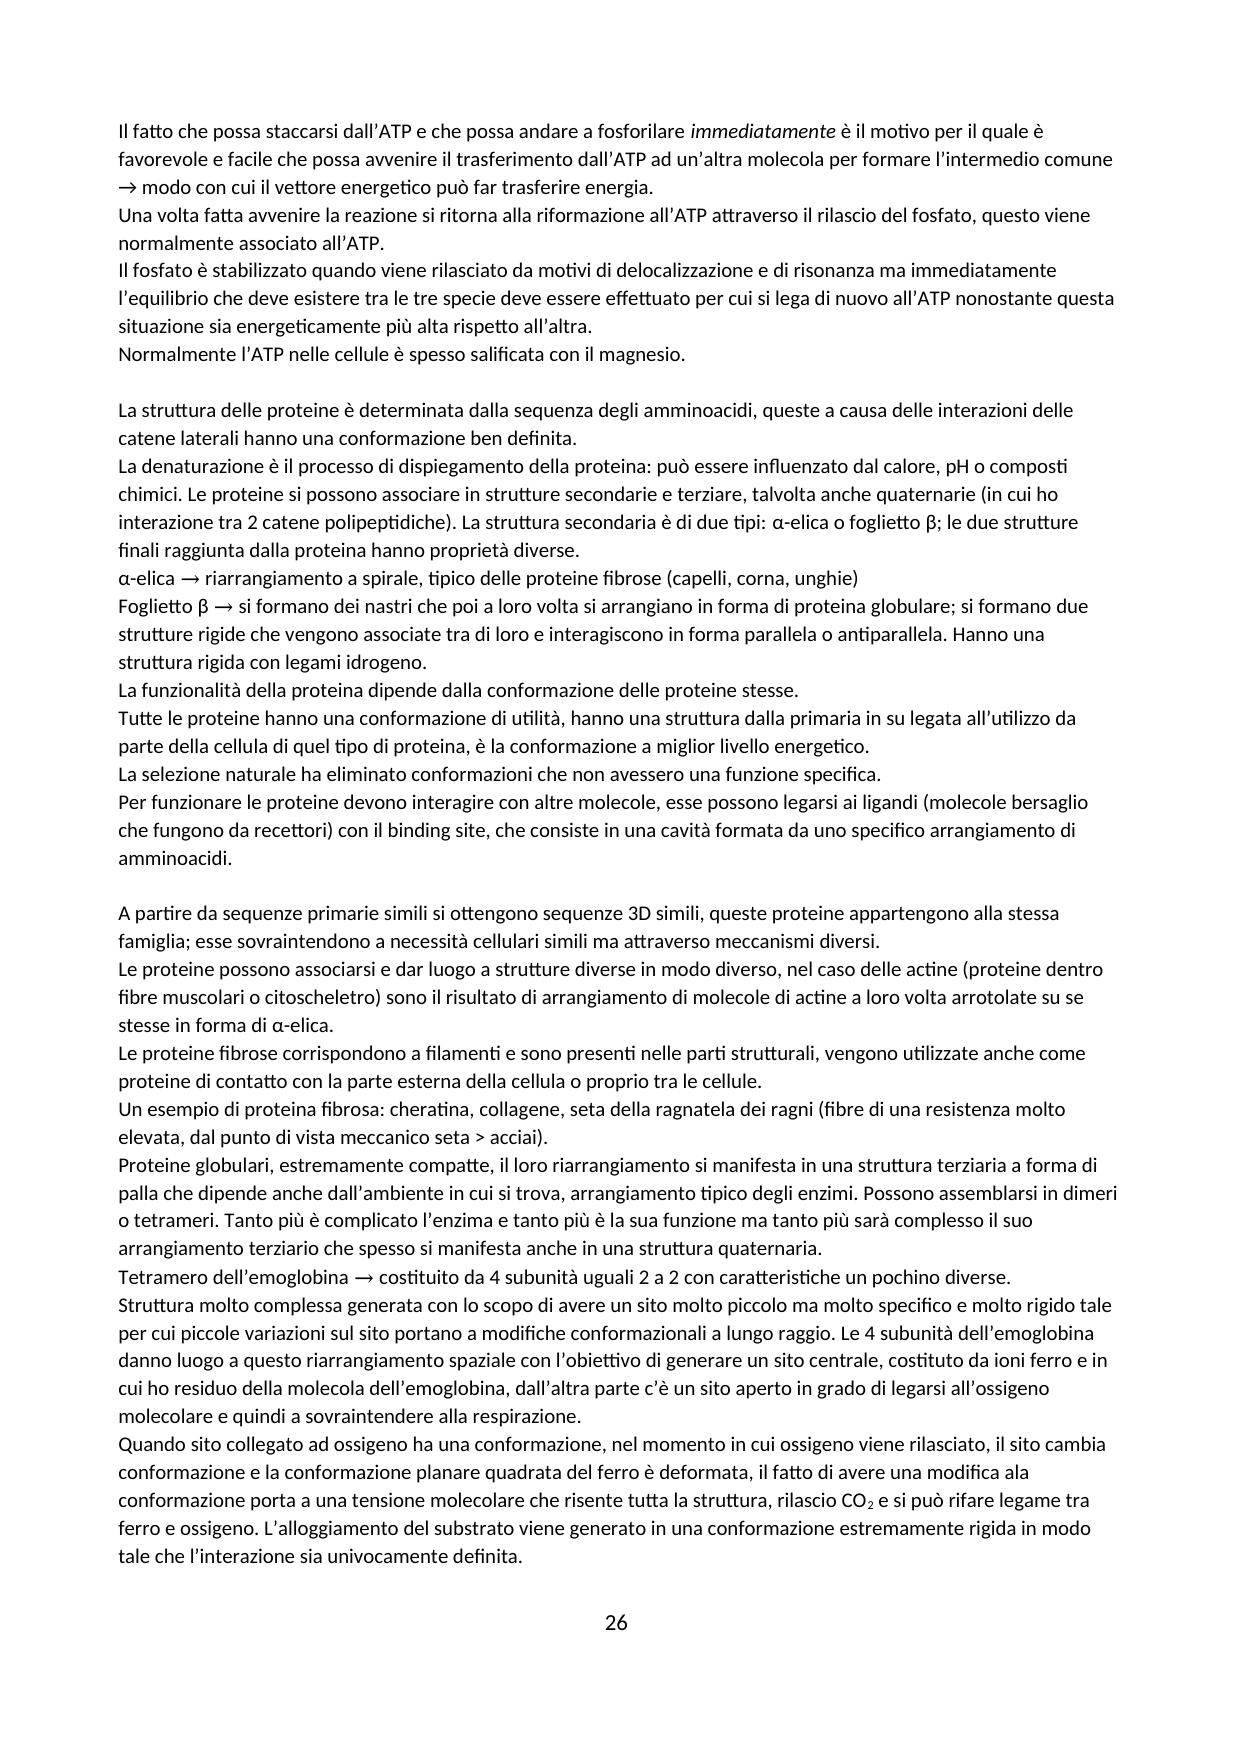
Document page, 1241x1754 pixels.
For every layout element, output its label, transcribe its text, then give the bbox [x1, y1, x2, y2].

text Il fatto che possa staccarsi dall’ATP e che possa andare a fosforilare immediatamente è il motivo per il quale è favorevole e facile che possa avvenire il trasferimento dall’ATP ad un’altra molecola per formare l’intermedio comune → modo con cui il vettore energetico può far trasferire energia. Una volta fatta avvenire la reazione si ritorna alla riformazione all’ATP attraverso il rilascio del fosfato, questo viene normalmente associato all’ATP. Il fosfato è stabilizzato quando viene rilasciato da motivi di delocalizzazione e di risonanza ma immediatamente l’equilibrio che deve esistere tra le tre specie deve essere effettuato per cui si lega di nuovo all’ATP nonostante questa situazione sia energeticamente più alta rispetto all’altra. Normalmente l’ATP nelle cellule è spesso salificata con il magnesio. La struttura delle proteine è determinata dalla sequenza degli amminoacidi, queste a causa delle interazioni delle catene laterali hanno una conformazione ben definita. La denaturazione è il processo di dispiegamento della proteina: può essere influenzato dal calore, pH o composti chimici. Le proteine si possono associare in strutture secondarie e terziare, talvolta anche quaternarie (in cui ho interazione tra 2 catene polipeptidiche). La struttura secondaria è di due tipi: α-elica o foglietto β; le due strutture finali raggiunta dalla proteina hanno proprietà diverse. α-elica → riarrangiamento a spirale, tipico delle proteine fibrose (capelli, corna, unghie) Foglietto β → si formano dei nastri che poi a loro volta si arrangiano in forma di proteina globulare; si formano due strutture rigide che vengono associate tra di loro e interagiscono in forma parallela o antiparallela. Hanno una struttura rigida con legami idrogeno. La funzionalità della proteina dipende dalla conformazione delle proteine stesse. Tutte le proteine hanno una conformazione di utilità, hanno una struttura dalla primaria in su legata all’utilizzo da parte della cellula di quel tipo di proteina, è la conformazione a miglior livello energetico. La selezione naturale ha eliminato conformazioni che non avessero una funzione specifica. Per funzionare le proteine devono interagire con altre molecole, esse possono legarsi ai ligandi (molecole bersaglio che fungono da recettori) con il binding site, che consiste in una cavità formata da uno specifico arrangiamento di amminoacidi. A partire da sequenze primarie simili si ottengono sequenze 3D simili, queste proteine appartengono alla stessa famiglia; esse sovraintendono a necessità cellulari simili ma attraverso meccanismi diversi. Le proteine possono associarsi e dar luogo a strutture diverse in modo diverso, nel caso delle actine (proteine dentro fibre muscolari o citoscheletro) sono il risultato di arrangiamento di molecole di actine a loro volta arrotolate su se stesse in forma di α-elica. Le proteine fibrose corrispondono a filamenti e sono presenti nelle parti strutturali, vengono utilizzate anche come proteine di contatto con la parte esterna della cellula o proprio tra le cellule. Un esempio di proteina fibrosa: cheratina, collagene, seta della ragnatela dei ragni (fibre di una resistenza molto elevata, dal punto di vista meccanico seta > acciai). Proteine globulari, estremamente compatte, il loro riarrangiamento si manifesta in una struttura terziaria a forma di palla che dipende anche dall’ambiente in cui si trova, arrangiamento tipico degli enzimi. Possono assemblarsi in dimeri o tetrameri. Tanto più è complicato l’enzima e tanto più è la sua funzione ma tanto più sarà complesso il suo arrangiamento terziario che spesso si manifesta anche in una struttura quaternaria. Tetramero dell’emoglobina → costituito da 4 subunità uguali 2 a 2 con caratteristiche un pochino diverse. Struttura molto complessa generata con lo scopo di avere un sito molto piccolo ma molto specifico e molto rigido tale per cui piccole variazioni sul sito portano a modifiche conformazionali a lungo raggio. Le 4 subunità dell’emoglobina danno luogo a questo riarrangiamento spaziale con l’obiettivo di generare un sito centrale, costituto da ioni ferro e in cui ho residuo della molecola dell’emoglobina, dall’altra parte c’è un sito aperto in grado di legarsi all’ossigeno molecolare e quindi a sovraintendere alla respirazione. Quando sito collegato ad ossigeno ha una conformazione, nel momento in cui ossigeno viene rilasciato, il sito cambia conformazione e la conformazione planare quadrata del ferro è deformata, il fatto di avere una modifica ala conformazione porta a una tensione molecolare che risente tutta la struttura, rilascio CO2 e si può rifare legame tra ferro e ossigeno. L’alloggiamento del substrato viene generato in una conformazione estremamente rigida in modo tale che l’interazione sia univocamente definita. [118, 118, 1122, 1568]
